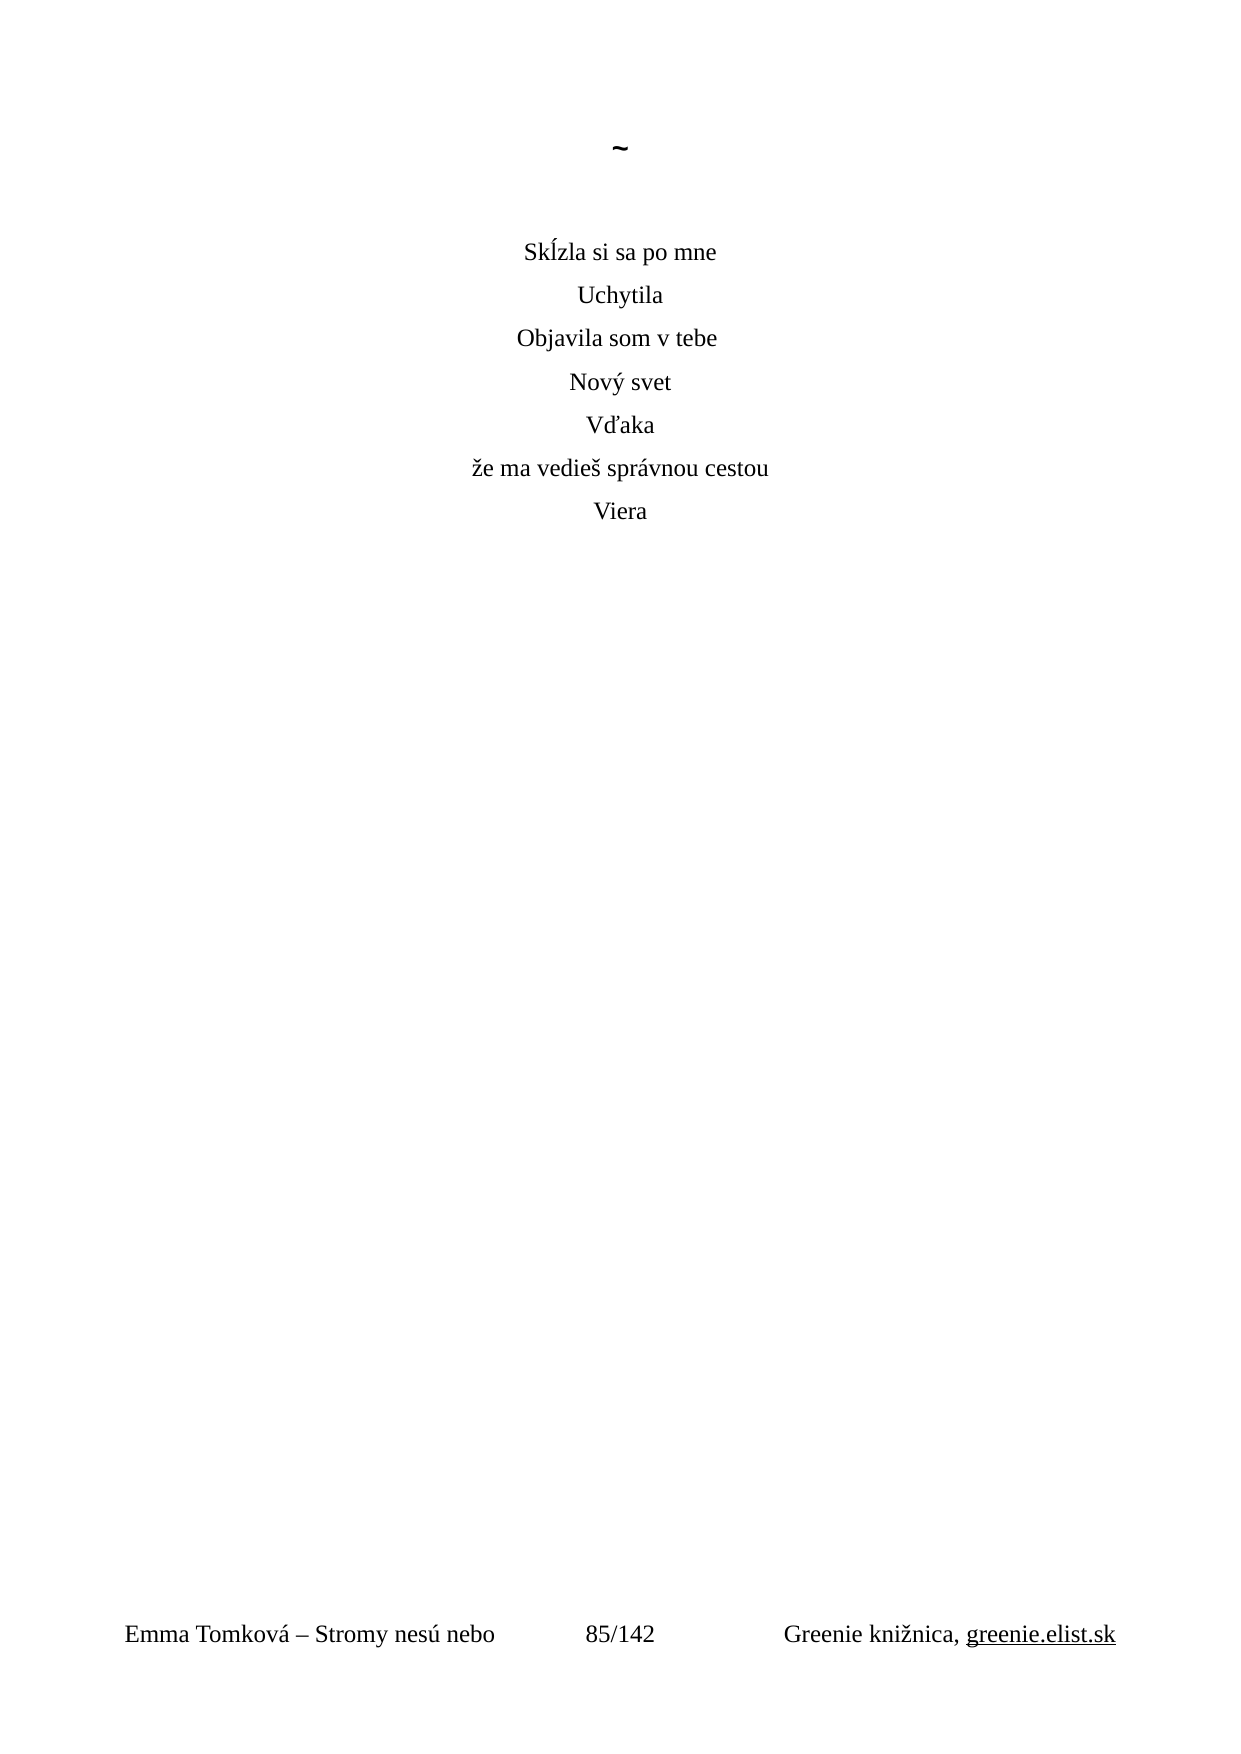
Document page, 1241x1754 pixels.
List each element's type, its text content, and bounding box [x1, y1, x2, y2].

text Skĺzla si sa po mne [106, 194, 1134, 266]
text že ma vedieš správnou cestou [106, 453, 1134, 482]
text Vďaka [106, 410, 1134, 438]
text Objavila som v tebe [106, 323, 1134, 352]
text Uchytila [106, 280, 1134, 309]
subtitle ~ [106, 131, 1134, 165]
text Viera [106, 496, 1134, 525]
text Nový svet [106, 367, 1134, 395]
